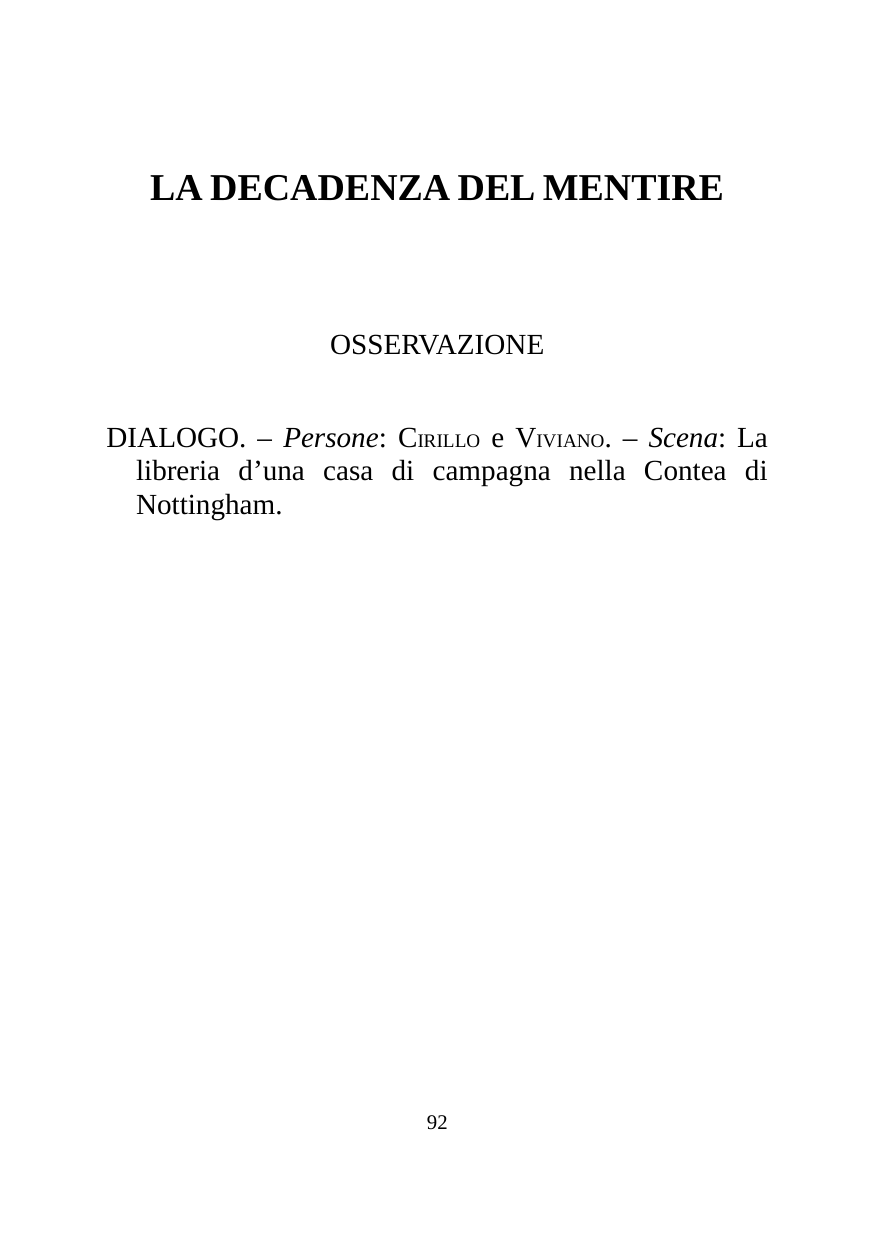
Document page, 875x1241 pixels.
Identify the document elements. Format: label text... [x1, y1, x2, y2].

text OSSERVAZIONE [106, 327, 768, 361]
text DIALOGO. – Persone: Cirillo e Viviano. – Scena: La libreria d’una casa di campagna nella Contea di Nottingham. [106, 420, 768, 520]
subtitle LA DECADENZA DEL MENTIRE [106, 165, 768, 209]
